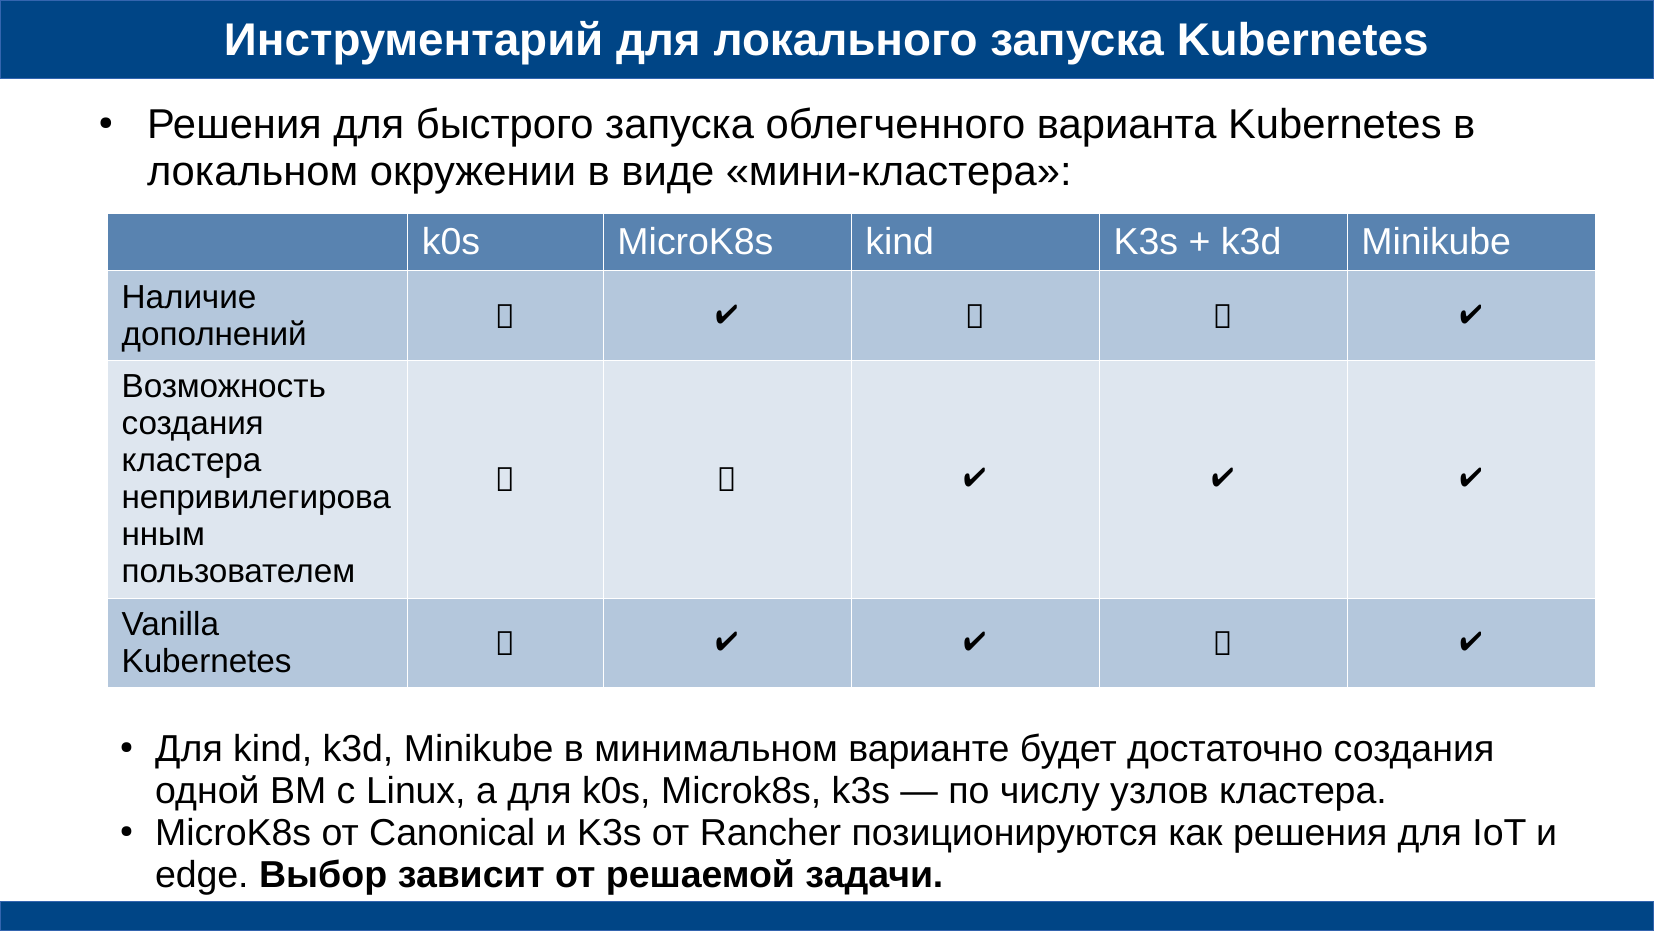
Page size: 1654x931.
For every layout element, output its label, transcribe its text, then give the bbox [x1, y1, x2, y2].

title Инструментарий для локального запуска Kubernetes [0, 0, 1654, 79]
table_cell  [1100, 271, 1347, 360]
table_cell ✔ [852, 361, 1099, 598]
table_cell Vanilla Kubernetes [108, 599, 407, 687]
table_cell ✔ [1348, 599, 1595, 687]
text_box Для kind, k3d, Minikube в минимальном варианте будет достаточно создания одной ВМ с Linux, а для k0s, Microk8s, k3s — по числу узлов кластера. MicroK8s от Canonical и K3s от Rancher позиционируются как решения для IoT и edge. Выбор зависит от решаемой задачи. [105, 720, 1591, 903]
table_cell ✔ [604, 271, 851, 360]
list Решения для быстрого запуска облегченного варианта Kubernetes в локальном окружении в виде «мини-кластера»: [82, 101, 1571, 196]
table_cell  [408, 599, 603, 687]
table_cell Наличие дополнений [108, 271, 407, 360]
table_cell  [852, 271, 1099, 360]
table_cell ✔ [1100, 361, 1347, 598]
table_header MicroK8s [604, 214, 851, 270]
table_cell  [408, 271, 603, 360]
table_header kind [852, 214, 1099, 270]
table_cell ✔ [852, 599, 1099, 687]
table_cell ✔ [1348, 271, 1595, 360]
table_cell ✔ [604, 599, 851, 687]
table_header k0s [408, 214, 603, 270]
table_cell  [604, 361, 851, 598]
table_cell  [408, 361, 603, 598]
table_header Minikube [1348, 214, 1595, 270]
table_header [108, 214, 407, 270]
table_cell  [1100, 599, 1347, 687]
table_header K3s + k3d [1100, 214, 1347, 270]
table_cell ✔ [1348, 361, 1595, 598]
table_cell Возможность создания кластера непривилегированным пользователем [108, 361, 407, 598]
